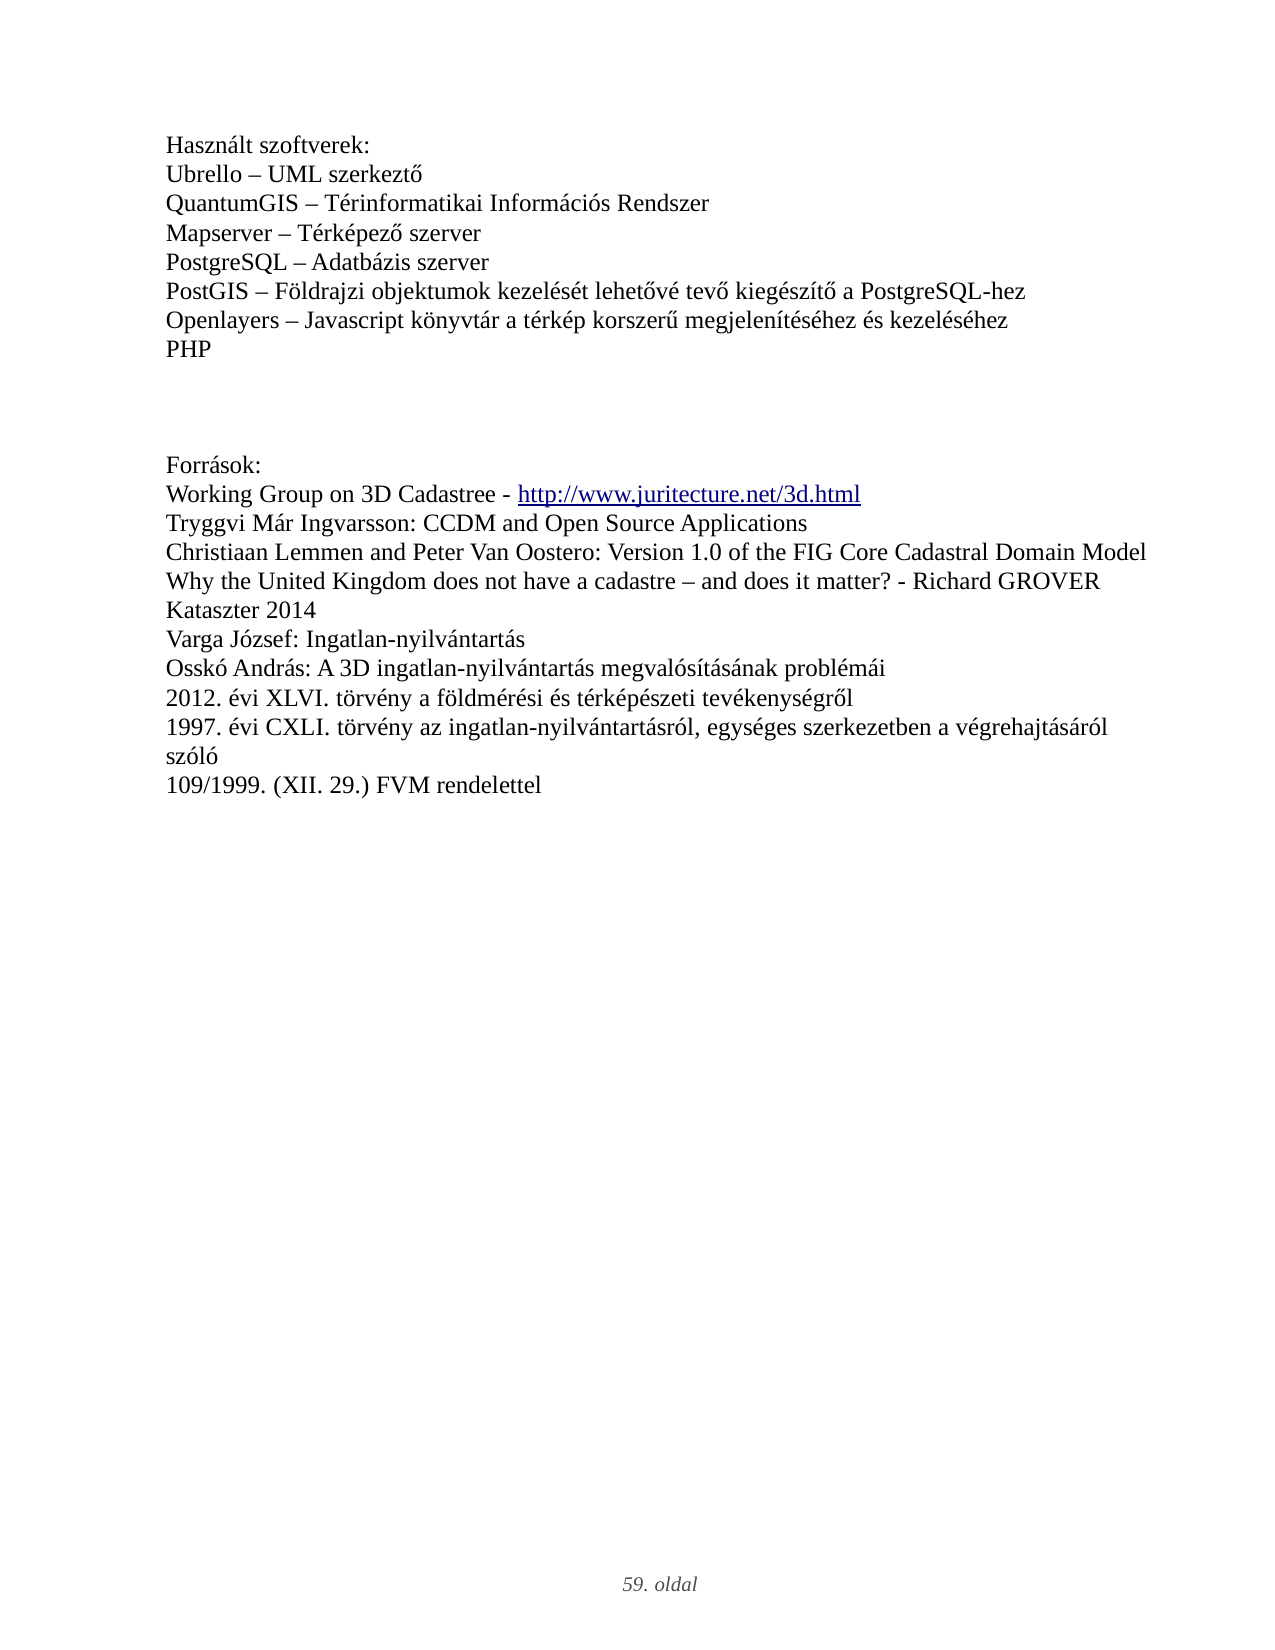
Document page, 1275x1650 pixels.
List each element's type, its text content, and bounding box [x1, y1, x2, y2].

text Working Group on 3D Cadastree - http://www.juritecture.net/3d.html [166, 479, 1156, 508]
text 2012. évi XLVI. törvény a földmérési és térképészeti tevékenységről [166, 682, 1156, 711]
text Osskó András: A 3D ingatlan-nyilvántartás megvalósításának problémái [166, 653, 1156, 682]
text Varga József: Ingatlan-nyilvántartás [166, 624, 1156, 653]
text Ubrello – UML szerkeztő [166, 159, 1156, 188]
text Tryggvi Már Ingvarsson: CCDM and Open Source Applications [166, 508, 1156, 537]
text Kataszter 2014 [166, 595, 1156, 624]
text 109/1999. (XII. 29.) FVM rendelettel [166, 769, 1156, 799]
text Mapserver – Térképező szerver [166, 217, 1156, 246]
text Openlayers – Javascript könyvtár a térkép korszerű megjelenítéséhez és kezeléséhez [166, 304, 1156, 334]
text PostgreSQL – Adatbázis szerver [166, 246, 1156, 276]
text Why the United Kingdom does not have a cadastre – and does it matter? - Richard GROVER [166, 566, 1156, 595]
text PHP [166, 334, 1156, 363]
text Christiaan Lemmen and Peter Van Oostero: Version 1.0 of the FIG Core Cadastral Domain Model [166, 537, 1156, 566]
text PostGIS – Földrajzi objektumok kezelését lehetővé tevő kiegészítő a PostgreSQL-hez [166, 276, 1156, 304]
text Források: [166, 450, 1156, 479]
text QuantumGIS – Térinformatikai Információs Rendszer [166, 188, 1156, 217]
text Használt szoftverek: [166, 130, 1156, 159]
text 1997. évi CXLI. törvény az ingatlan-nyilvántartásról, egységes szerkezetben a végrehajtásáról szóló [166, 711, 1156, 769]
